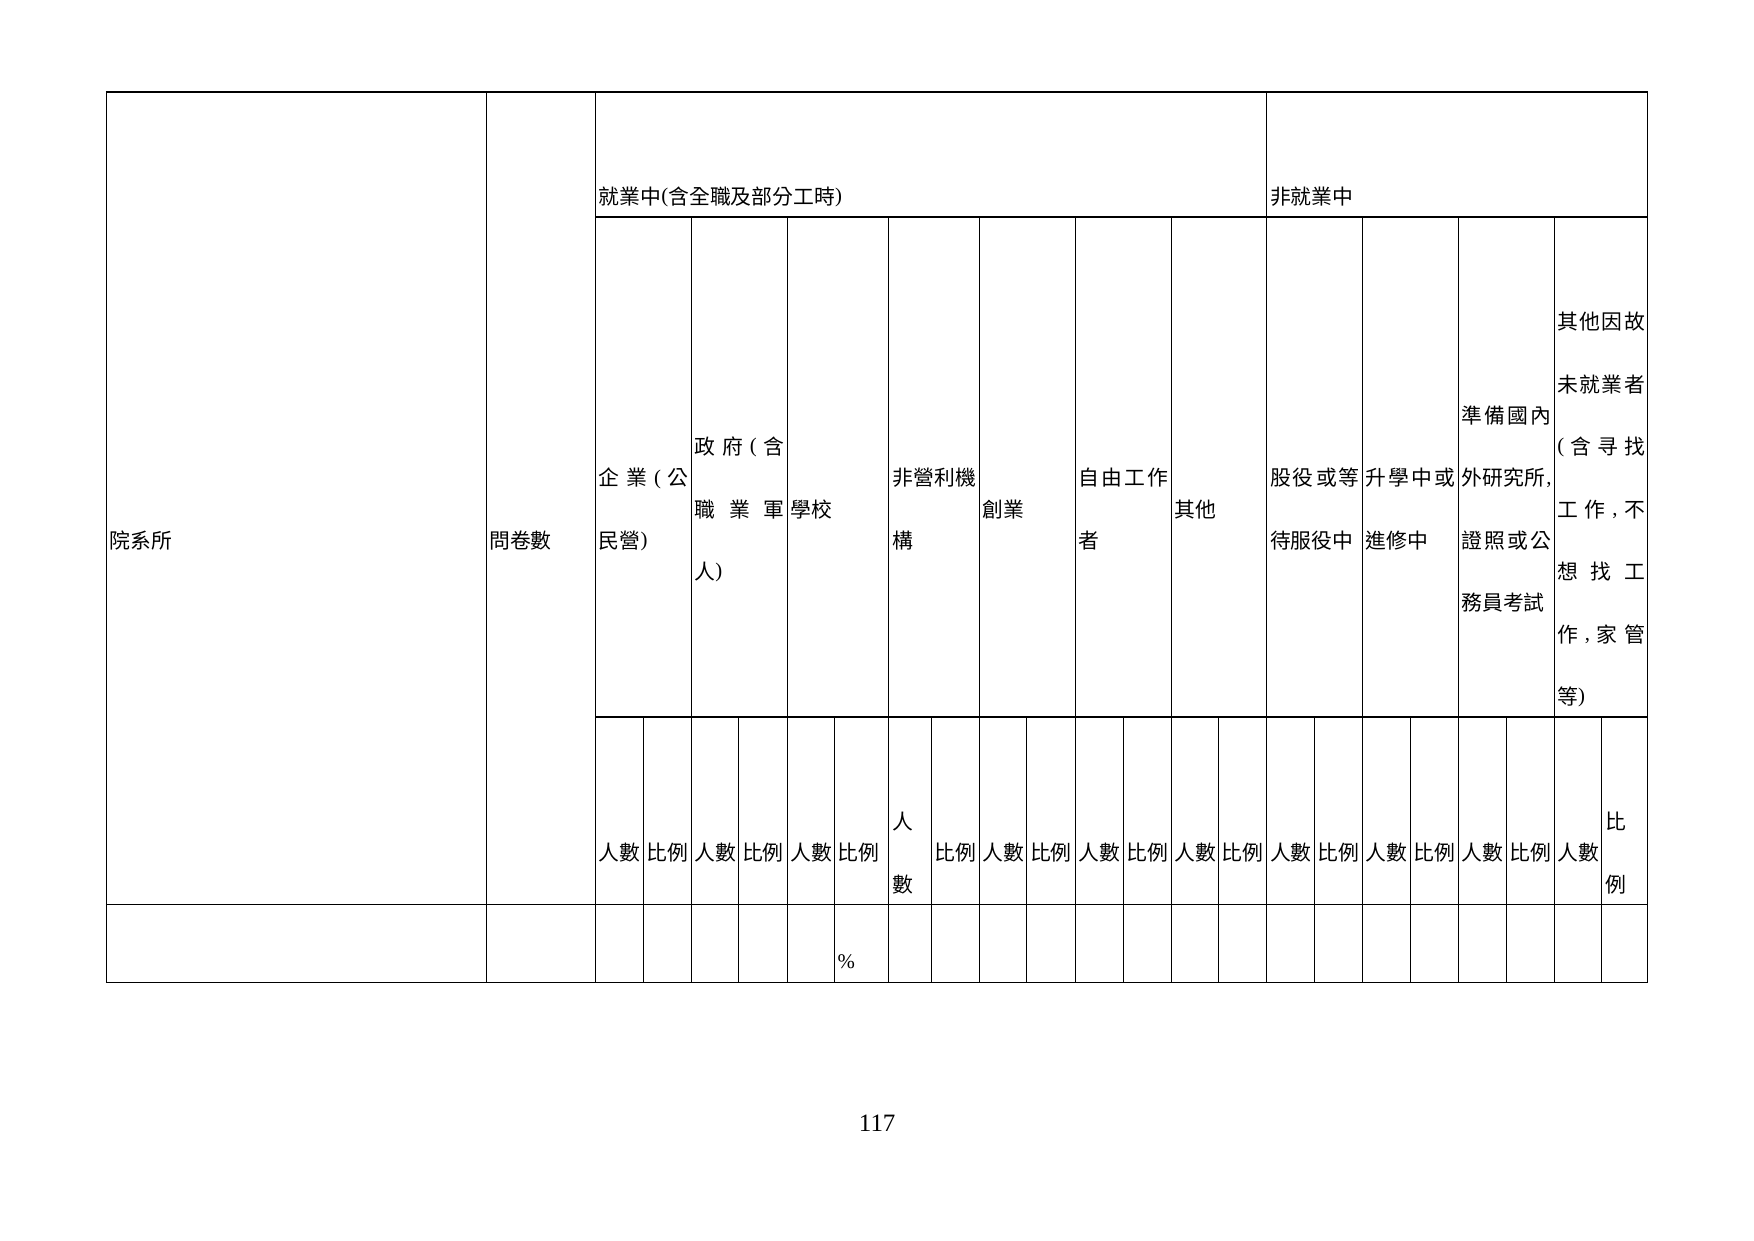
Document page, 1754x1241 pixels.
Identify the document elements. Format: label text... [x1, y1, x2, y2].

table_cell [1363, 905, 1410, 982]
table_cell 比例 [1315, 718, 1362, 904]
table_cell 人數 [1459, 718, 1506, 904]
table_cell [487, 905, 595, 982]
table_cell [1267, 905, 1314, 982]
table_cell 人數 [980, 718, 1026, 904]
table_cell 人數 [596, 718, 643, 904]
table_cell [1172, 905, 1218, 982]
table_cell 企業(公民營) [596, 218, 691, 716]
table_header 就業中(含全職及部分工時) [596, 93, 1266, 216]
table_cell [1124, 905, 1171, 982]
table_cell [1219, 905, 1266, 982]
table_cell 人數 [1172, 718, 1218, 904]
table_header 問卷數 [487, 93, 595, 904]
table_cell [1459, 905, 1506, 982]
table_cell 創業 [980, 218, 1075, 716]
table_cell [1411, 905, 1458, 982]
table_cell 比例 [835, 718, 888, 904]
table_cell [1076, 905, 1123, 982]
table_cell 比例 [1507, 718, 1554, 904]
table_cell [107, 905, 486, 982]
table_cell 自由工作者 [1076, 218, 1171, 716]
table_cell 學校 [788, 218, 888, 716]
table_cell 政府(含職業軍人) [692, 218, 787, 716]
table_cell [788, 905, 834, 982]
table_cell 比例 [644, 718, 691, 904]
table_cell [1027, 905, 1075, 982]
table_cell 比例 [1411, 718, 1458, 904]
table_cell [1315, 905, 1362, 982]
table_cell % [835, 905, 888, 982]
table_cell 升學中或進修中 [1363, 218, 1458, 716]
table_cell [1602, 905, 1647, 982]
table_cell 比例 [1124, 718, 1171, 904]
table_cell [739, 905, 787, 982]
table_cell 非營利機構 [889, 218, 979, 716]
table_cell [980, 905, 1026, 982]
table_cell 人數 [1076, 718, 1123, 904]
table_cell 比例 [1027, 718, 1075, 904]
table_cell [932, 905, 979, 982]
table_cell 比例 [1602, 718, 1647, 904]
table_cell 其他 [1172, 218, 1266, 716]
table_cell 人數 [1267, 718, 1314, 904]
table_cell 其他因故未就業者(含寻找工作,不想找工作,家管等) [1555, 218, 1647, 716]
table_cell 人數 [692, 718, 738, 904]
table_cell 比例 [739, 718, 787, 904]
table_cell 比例 [1219, 718, 1266, 904]
table_cell 股役或等待服役中 [1267, 218, 1362, 716]
table_cell 人數 [1555, 718, 1601, 904]
table_cell 準備國內外研究所,證照或公務員考試 [1459, 218, 1554, 716]
table_header 院系所 [107, 93, 486, 904]
table_cell [692, 905, 738, 982]
table_cell [889, 905, 931, 982]
table_header 非就業中 [1267, 93, 1647, 216]
table_cell [1555, 905, 1601, 982]
table_cell [596, 905, 643, 982]
table_cell 人數 [889, 718, 931, 904]
table_cell [644, 905, 691, 982]
table_cell 人數 [1363, 718, 1410, 904]
table_cell [1507, 905, 1554, 982]
table_cell 人數 [788, 718, 834, 904]
table_cell 比例 [932, 718, 979, 904]
